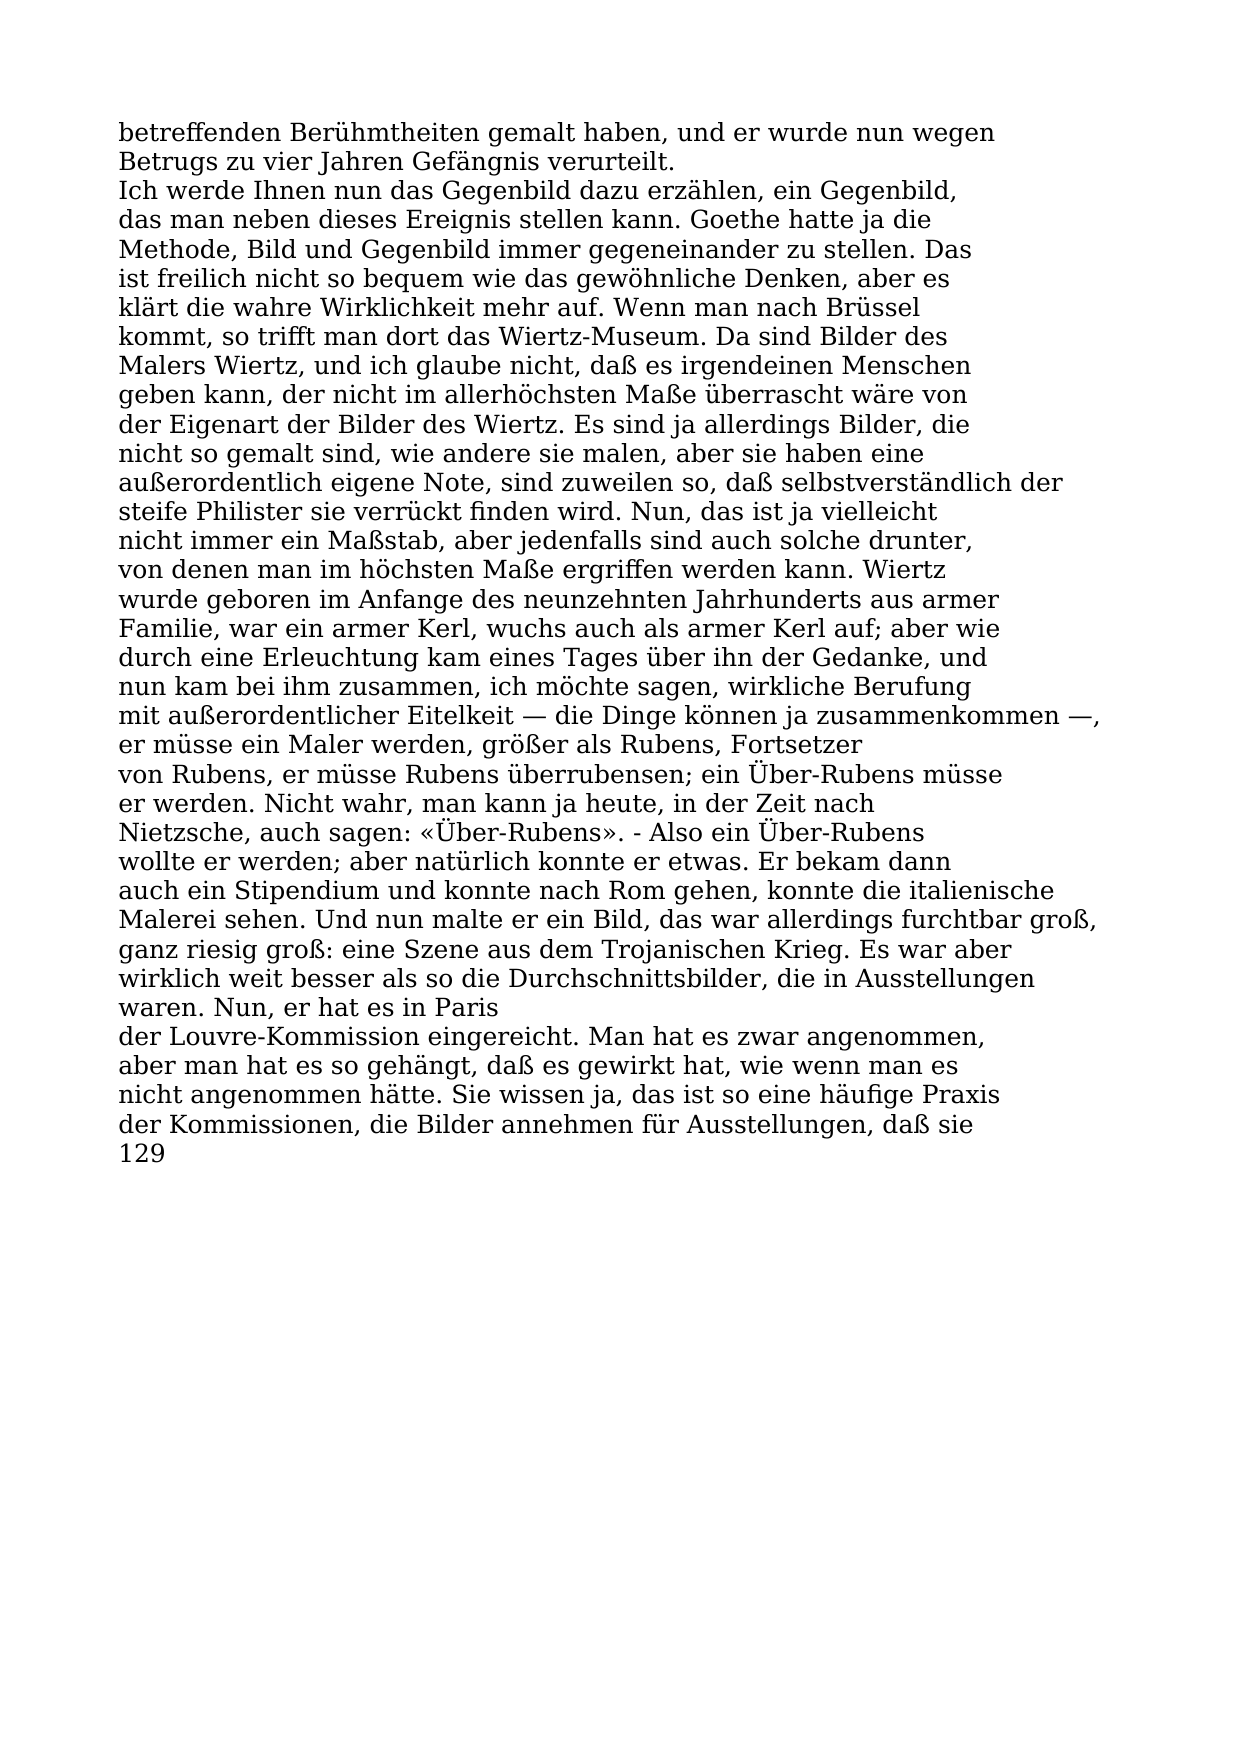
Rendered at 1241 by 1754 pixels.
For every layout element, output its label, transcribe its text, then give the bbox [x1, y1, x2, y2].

text nun kam bei ihm zusammen, ich möchte sagen, wirkliche Berufung [118, 672, 1122, 701]
text der Eigenart der Bilder des Wiertz. Es sind ja allerdings Bilder, die [118, 410, 1122, 439]
text auch ein Stipendium und konnte nach Rom gehen, konnte die italienische Malerei sehen. Und nun malte er ein Bild, das war allerdings furchtbar groß, ganz riesig groß: eine Szene aus dem Trojanischen Krieg. Es war aber wirklich weit besser als so die Durchschnittsbilder, die in Ausstellungen waren. Nun, er hat es in Paris [118, 876, 1122, 1022]
text wollte er werden; aber natürlich konnte er etwas. Er bekam dann [118, 847, 1122, 876]
text aber man hat es so gehängt, daß es gewirkt hat, wie wenn man es [118, 1051, 1122, 1081]
text steife Philister sie verrückt finden wird. Nun, das ist ja vielleicht [118, 497, 1122, 526]
text Methode, Bild und Gegenbild immer gegeneinander zu stellen. Das [118, 235, 1122, 264]
text das man neben dieses Ereignis stellen kann. Goethe hatte ja die [118, 206, 1122, 235]
text Malers Wiertz, und ich glaube nicht, daß es irgendeinen Menschen [118, 351, 1122, 381]
text betreffenden Berühmtheiten gemalt haben, und er wurde nun wegen [118, 118, 1122, 147]
text ist freilich nicht so bequem wie das gewöhnliche Denken, aber es [118, 264, 1122, 293]
text kommt, so trifft man dort das Wiertz-Museum. Da sind Bilder des [118, 322, 1122, 351]
text von denen man im höchsten Maße ergriffen werden kann. Wiertz [118, 556, 1122, 585]
text mit außerordentlicher Eitelkeit — die Dinge können ja zusammenkommen —, er müsse ein Maler werden, größer als Rubens, Fortsetzer [118, 701, 1122, 760]
text Ich werde Ihnen nun das Gegenbild dazu erzählen, ein Gegenbild, [118, 176, 1122, 206]
text der Kommissionen, die Bilder annehmen für Ausstellungen, daß sie [118, 1110, 1122, 1139]
text Nietzsche, auch sagen: «Über-Rubens». - Also ein Über-Rubens [118, 818, 1122, 847]
text klärt die wahre Wirklichkeit mehr auf. Wenn man nach Brüssel [118, 293, 1122, 322]
text Betrugs zu vier Jahren Gefängnis verurteilt. [118, 147, 1122, 176]
text durch eine Erleuchtung kam eines Tages über ihn der Gedanke, und [118, 643, 1122, 672]
text er werden. Nicht wahr, man kann ja heute, in der Zeit nach [118, 789, 1122, 818]
text von Rubens, er müsse Rubens überrubensen; ein Über-Rubens müsse [118, 760, 1122, 789]
text nicht so gemalt sind, wie andere sie malen, aber sie haben eine außerordentlich eigene Note, sind zuweilen so, daß selbstverständlich der [118, 439, 1122, 497]
text nicht immer ein Maßstab, aber jedenfalls sind auch solche drunter, [118, 526, 1122, 556]
text wurde geboren im Anfange des neunzehnten Jahrhunderts aus armer [118, 585, 1122, 614]
text nicht angenommen hätte. Sie wissen ja, das ist so eine häufige Praxis [118, 1081, 1122, 1110]
text geben kann, der nicht im allerhöchsten Maße überrascht wäre von [118, 381, 1122, 410]
text 129 [118, 1139, 1122, 1168]
text Familie, war ein armer Kerl, wuchs auch als armer Kerl auf; aber wie [118, 614, 1122, 643]
text der Louvre-Kommission eingereicht. Man hat es zwar angenommen, [118, 1022, 1122, 1051]
